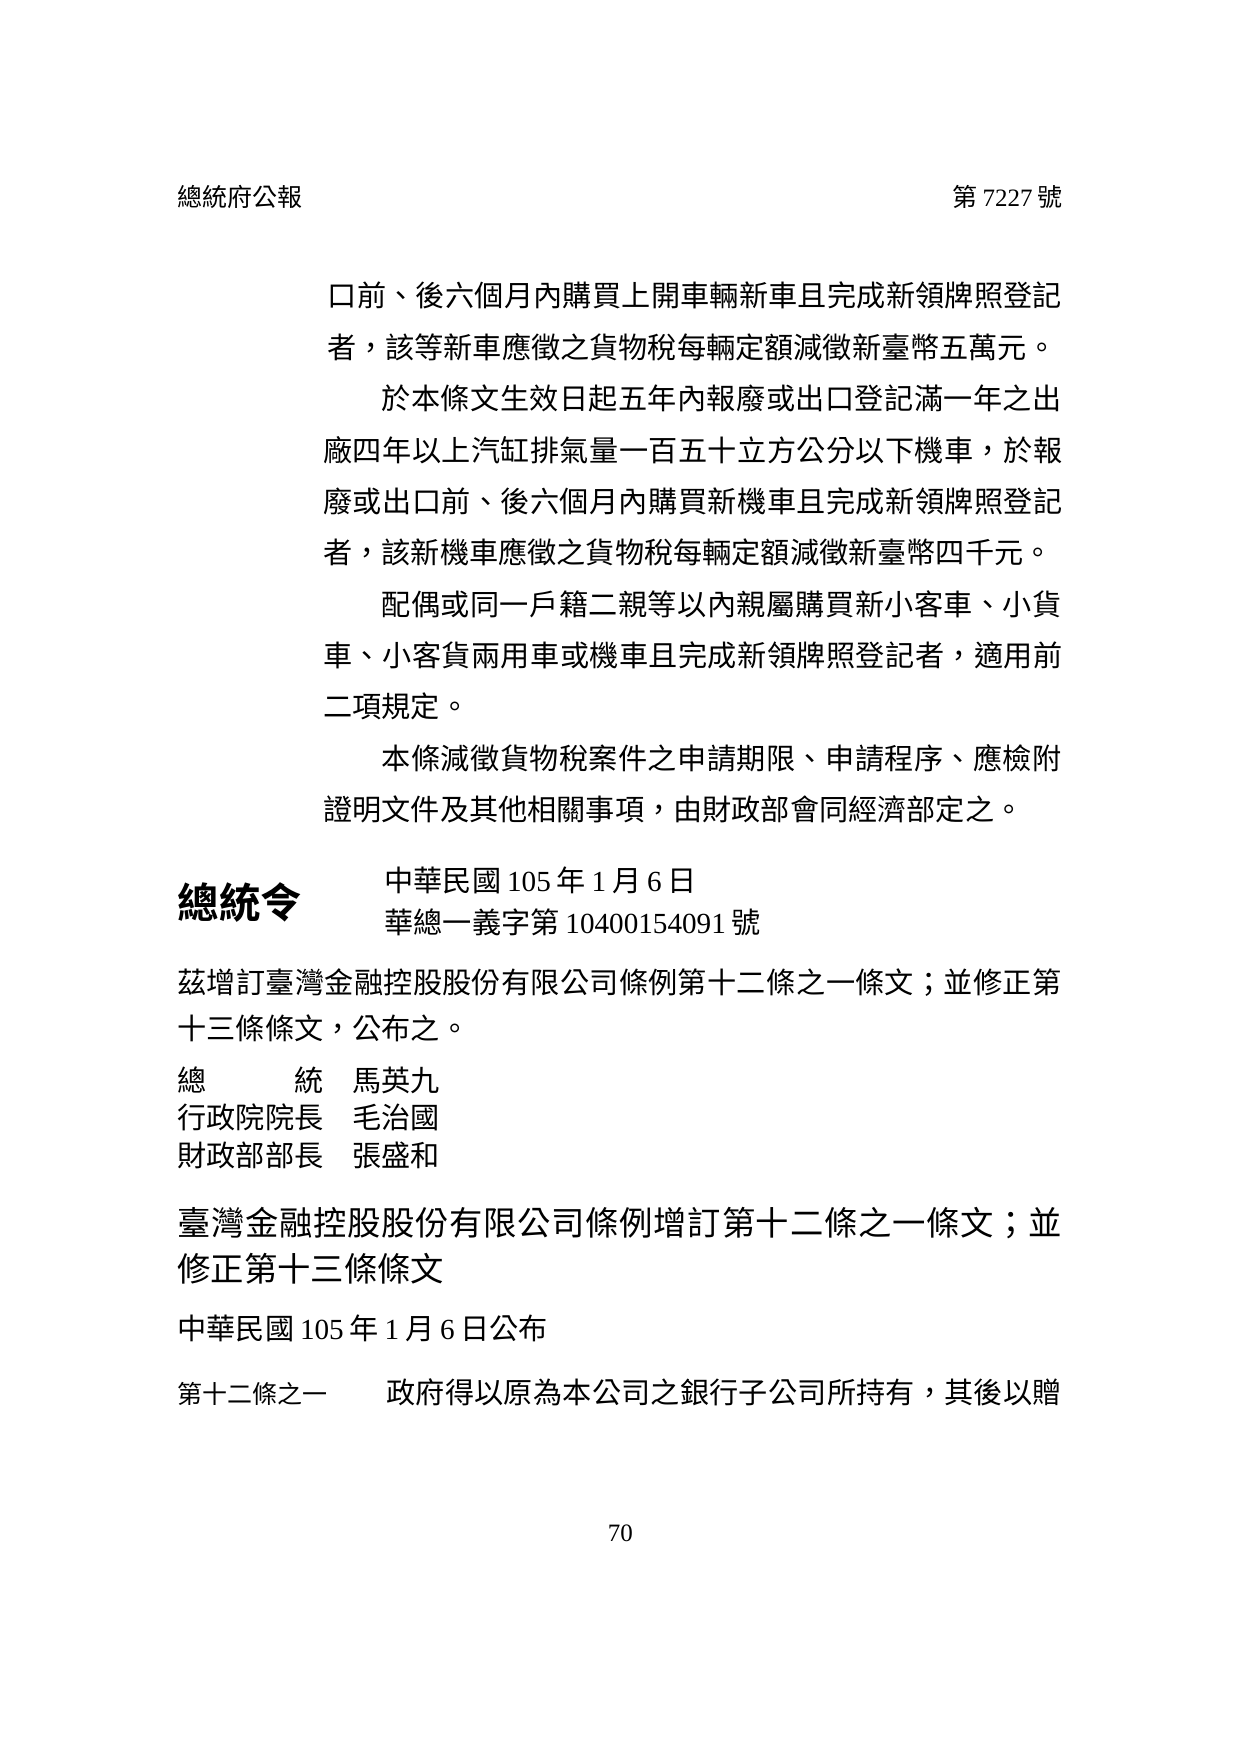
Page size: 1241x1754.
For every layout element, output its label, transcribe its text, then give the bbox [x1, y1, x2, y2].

table_header 中華民國105年1月6日 華總一義字第10400154091號 [381, 856, 877, 944]
text 於本條文生效日起五年內報廢或出口登記滿一年之出廠四年以上汽缸排氣量一百五十立方公分以下機車，於報廢或出口前、後六個月內購買新機車且完成新領牌照登記者，該新機車應徵之貨物稅每輛定額減徵新臺幣四千元。 [323, 368, 1063, 574]
text 臺灣金融控股股份有限公司條例增訂第十二條之一條文；並修正第十三條條文 [177, 1198, 1063, 1290]
text 總 統 馬英九 [177, 1061, 1063, 1098]
text 茲增訂臺灣金融控股股份有限公司條例第十二條之一條文；並修正第十三條條文，公布之。 [177, 957, 1063, 1048]
text 第十二條之一 政府得以原為本公司之銀行子公司所持有，其後以贈 [177, 1361, 1063, 1414]
text 口前、後六個月內購買上開車輛新車且完成新領牌照登記者，該等新車應徵之貨物稅每輛定額減徵新臺幣五萬元。 [177, 266, 1063, 368]
text 本條減徵貨物稅案件之申請期限、申請程序、應檢附證明文件及其他相關事項，由財政部會同經濟部定之。 [323, 728, 1063, 831]
text 配偶或同一戶籍二親等以內親屬購買新小客車、小貨車、小客貨兩用車或機車且完成新領牌照登記者，適用前二項規定。 [323, 574, 1063, 728]
table_header 總統令 [174, 856, 381, 944]
text 中華民國105年1月6日公布 [177, 1303, 1063, 1348]
text 財政部部長 張盛和 [177, 1136, 1063, 1173]
text 行政院院長 毛治國 [177, 1098, 1063, 1136]
